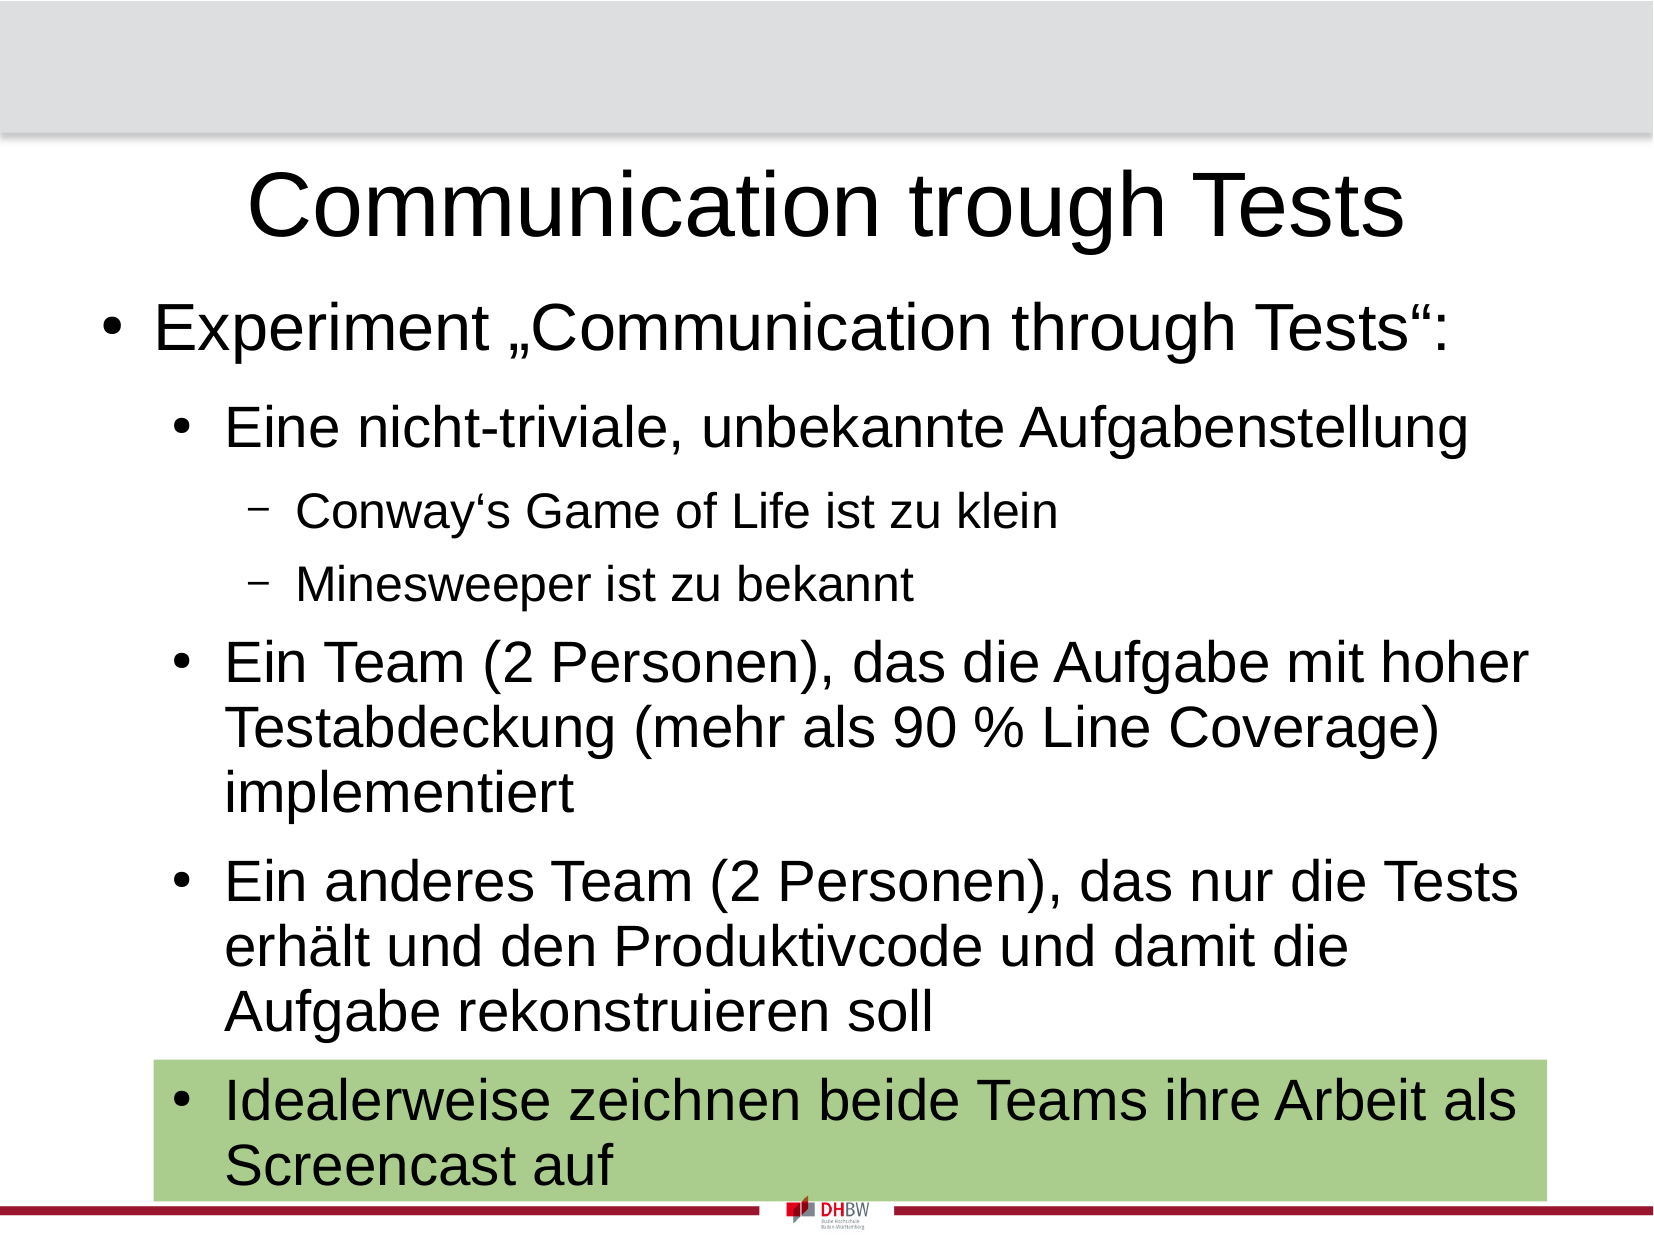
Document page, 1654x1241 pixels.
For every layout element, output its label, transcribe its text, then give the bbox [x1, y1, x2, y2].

text_box [153, 1198, 1548, 1202]
title Communication trough Tests [82, 147, 1571, 257]
picture [0, 1, 1654, 1237]
list Experiment „Communication through Tests“: Eine nicht-triviale, unbekannte Aufgabenstellung Conway‘s Game of Life ist zu klein Minesweeper ist zu bekannt Ein Team (2 Personen), das die Aufgabe mit hoher Testabdeckung (mehr als 90 % Line Coverage) implementiert Ein anderes Team (2 Personen), das nur die Tests erhält und den Produktivcode und damit die Aufgabe rekonstruieren soll Idealerweise zeichnen beide Teams ihre Arbeit als Screencast auf [82, 290, 1571, 1198]
